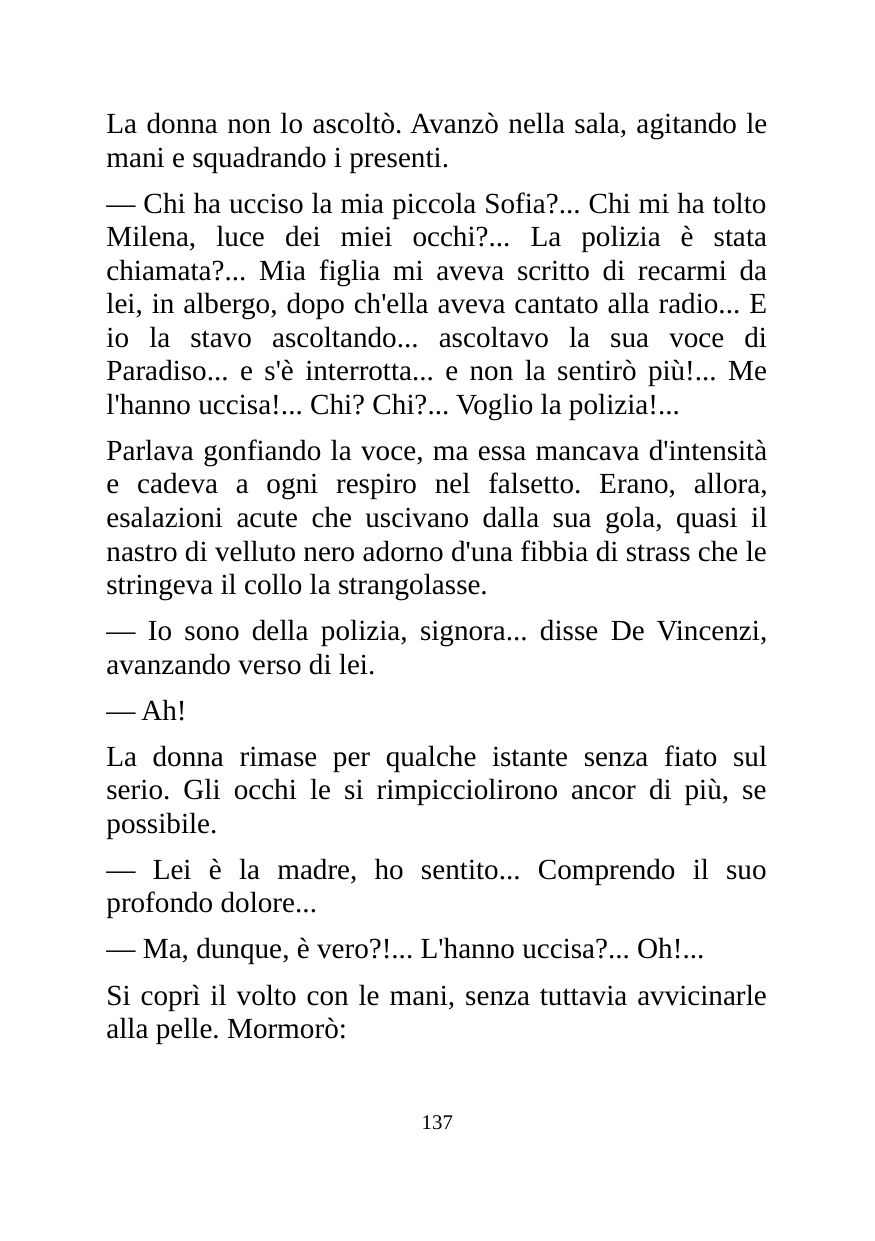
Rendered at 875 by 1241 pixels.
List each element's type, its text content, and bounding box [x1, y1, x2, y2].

text — Chi ha ucciso la mia piccola Sofia?... Chi mi ha tolto Milena, luce dei miei occhi?... La polizia è stata chiamata?... Mia figlia mi aveva scritto di recarmi da lei, in albergo, dopo ch'ella aveva cantato alla radio... E io la stavo ascoltando... ascoltavo la sua voce di Paradiso... e s'è interrotta... e non la sentirò più!... Me l'hanno uccisa!... Chi? Chi?... Voglio la polizia!... [106, 186, 768, 421]
text Si coprì il volto con le mani, senza tuttavia avvicinarle alla pelle. Mormorò: [106, 978, 768, 1045]
text La donna non lo ascoltò. Avanzò nella sala, agitando le mani e squadrando i presenti. [106, 106, 768, 173]
text — Lei è la madre, ho sentito... Comprendo il suo profondo dolore... [106, 852, 768, 919]
text — Ma, dunque, è vero?!... L'hanno uccisa?... Oh!... [106, 932, 768, 965]
text La donna rimase per qualche istante senza fiato sul serio. Gli occhi le si rimpicciolirono ancor di più, se possibile. [106, 739, 768, 839]
text — Ah! [106, 693, 768, 726]
text Parlava gonfiando la voce, ma essa mancava d'intensità e cadeva a ogni respiro nel falsetto. Erano, allora, esalazioni acute che uscivano dalla sua gola, quasi il nastro di velluto nero adorno d'una fibbia di strass che le stringeva il collo la strangolasse. [106, 433, 768, 601]
text — Io sono della polizia, signora... disse De Vincenzi, avanzando verso di lei. [106, 613, 768, 680]
